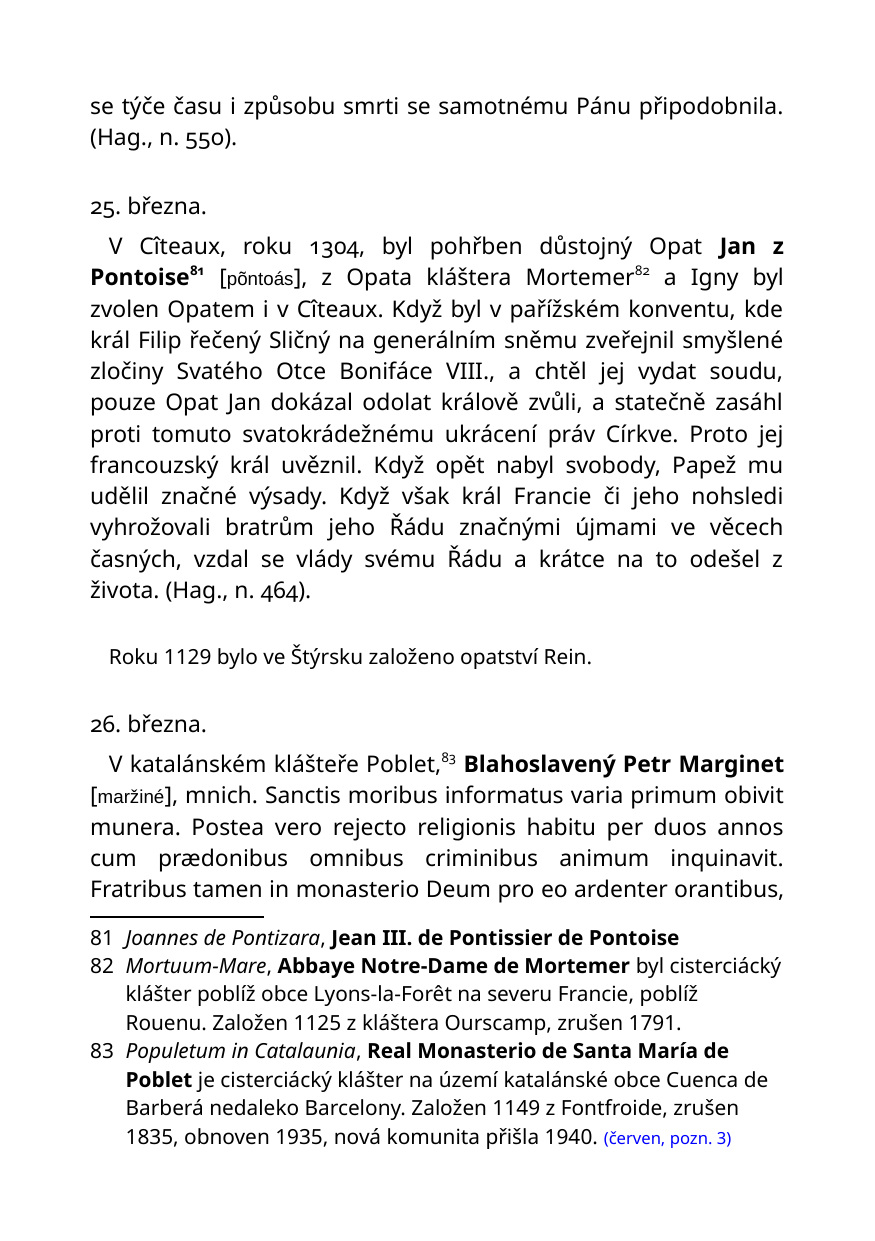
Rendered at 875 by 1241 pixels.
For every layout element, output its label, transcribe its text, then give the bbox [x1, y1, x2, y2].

text Joannes de Pontizara, Jean III. de Pontissier de Pontoise [90, 923, 784, 951]
text Mortuum-Mare, Abbaye Notre-Dame de Mortemer byl cisterciácký klášter poblíž obce Lyons-la-Forêt na severu Francie, poblíž Rouenu. Založen 1125 z kláštera Ourscamp, zrušen 1791. [90, 951, 784, 1036]
text V Cîteaux, roku 1304, byl pohřben důstojný Opat Jan z Pontoise [põntoás], z Opata kláštera Mortemer a Igny byl zvolen Opatem i v Cîteaux. Když byl v pařížském konventu, kde král Filip řečený Sličný na generálním sněmu zveřejnil smyšlené zločiny Svatého Otce Bonifáce VIII., a chtěl jej vydat soudu, pouze Opat Jan dokázal odolat králově zvůli, a statečně zasáhl proti tomuto svatokrádežnému ukrácení práv Církve. Proto jej francouzský král uvěznil. Když opět nabyl svobody, Papež mu udělil značné výsady. Když však král Francie či jeho nohsledi vyhrožovali bratrům jeho Řádu značnými újmami ve věcech časných, vzdal se vlády svému Řádu a krátce na to odešel z života. (Hag., n. 464). [90, 230, 784, 605]
text V katalánském klášteře Poblet, Blahoslavený Petr Marginet [maržiné], mnich. Sanctis moribus informatus varia primum obivit mu­nera. Postea vero rejecto religionis habitu per duos annos cum prædonibus omnibus criminibus animum inquinavit. Fratribus tamen in monasterio Deum pro eo ardenter oran­tibus, [90, 748, 784, 904]
text se týče času i způsobu smrti se samotnému Pánu připodobnila. (Hag., n. 55o). [90, 90, 784, 152]
text 25. března. [90, 190, 784, 221]
text Roku 1129 bylo ve Štýrsku založeno opatství Rein. [90, 642, 784, 671]
text Populetum in Catalaunia, Real Monasterio de Santa María de Poblet je cisterciácký klášter na území katalánské obce Cuenca de Barberá nedaleko Barcelony. Založen 1149 z Fontfroide, zrušen 1835, obnoven 1935, nová komunita přišla 1940. (červen, pozn. 3) [90, 1036, 784, 1150]
text 26. března. [90, 708, 784, 739]
